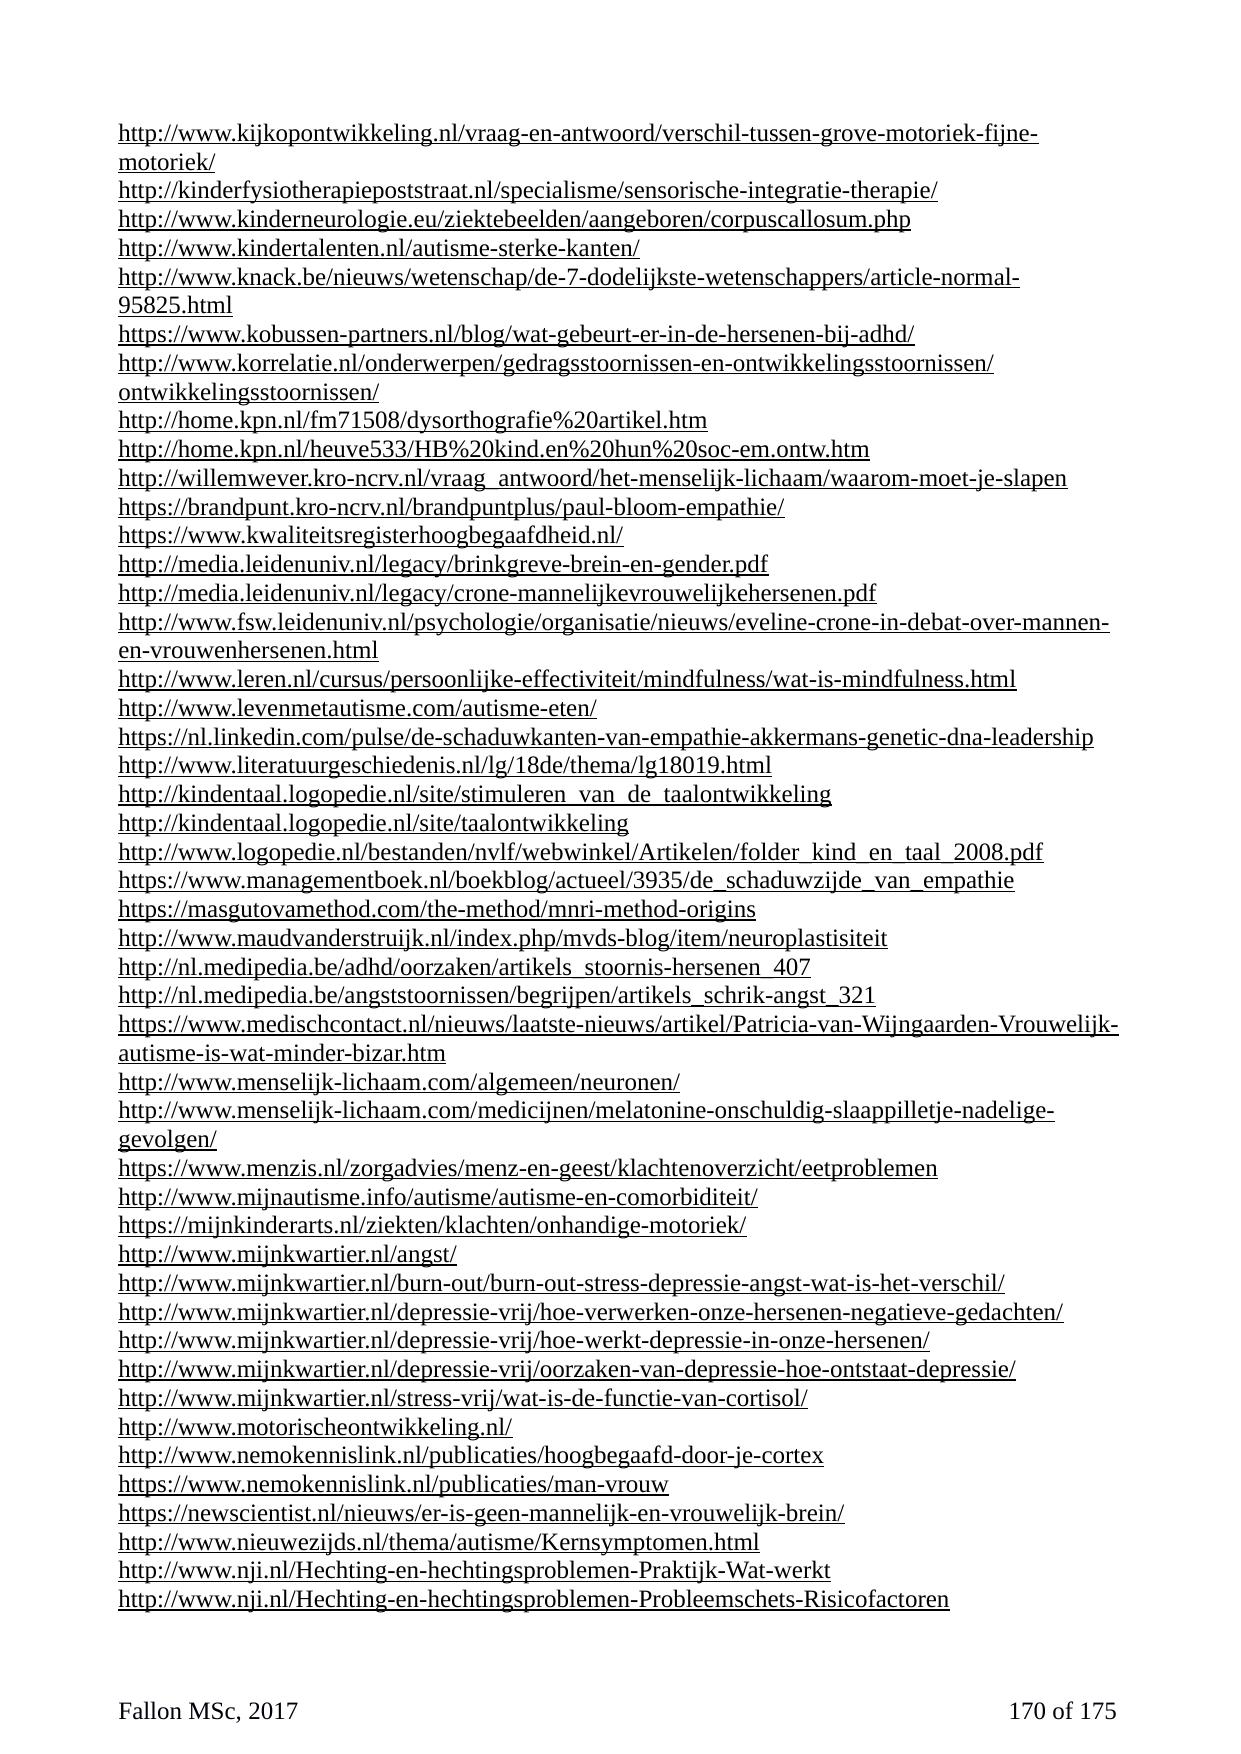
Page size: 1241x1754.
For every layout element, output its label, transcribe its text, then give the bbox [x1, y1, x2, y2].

text https://mijnkinderarts.nl/ziekten/klachten/onhandige-motoriek/ [118, 1211, 1122, 1239]
text https://newscientist.nl/nieuws/er-is-geen-mannelijk-en-vrouwelijk-brein/ [118, 1498, 1122, 1527]
text http://www.kijkopontwikkeling.nl/vraag-en-antwoord/verschil-tussen-grove-motoriek-fijne-motoriek/ [118, 118, 1122, 176]
text http://www.nemokennislink.nl/publicaties/hoogbegaafd-door-je-cortex [118, 1441, 1122, 1469]
text http://www.maudvanderstruijk.nl/index.php/mvds-blog/item/neuroplastisiteit [118, 923, 1122, 952]
text http://www.mijnkwartier.nl/depressie-vrij/hoe-werkt-depressie-in-onze-hersenen/ [118, 1326, 1122, 1354]
text http://www.mijnkwartier.nl/burn-out/burn-out-stress-depressie-angst-wat-is-het-verschil/ [118, 1268, 1122, 1297]
text http://www.mijnkwartier.nl/angst/ [118, 1239, 1122, 1268]
text https://www.menzis.nl/zorgadvies/menz-en-geest/klachtenoverzicht/eetproblemen [118, 1153, 1122, 1182]
text http://www.knack.be/nieuws/wetenschap/de-7-dodelijkste-wetenschappers/article-normal-95825.html [118, 262, 1122, 319]
text https://www.medischcontact.nl/nieuws/laatste-nieuws/artikel/Patricia-van-Wijngaarden-Vrouwelijk-autisme-is-wat-minder-bizar.htm [118, 1009, 1122, 1067]
text https://www.kobussen-partners.nl/blog/wat-gebeurt-er-in-de-hersenen-bij-adhd/ [118, 319, 1122, 348]
text http://media.leidenuniv.nl/legacy/crone-mannelijkevrouwelijkehersenen.pdf [118, 578, 1122, 607]
text https://nl.linkedin.com/pulse/de-schaduwkanten-van-empathie-akkermans-genetic-dna-leadership [118, 722, 1122, 751]
text http://nl.medipedia.be/angststoornissen/begrijpen/artikels_schrik-angst_321 [118, 981, 1122, 1009]
text http://www.kinderneurologie.eu/ziektebeelden/aangeboren/corpuscallosum.php [118, 204, 1122, 233]
text http://www.logopedie.nl/bestanden/nvlf/webwinkel/Artikelen/folder_kind_en_taal_2008.pdf [118, 837, 1122, 866]
text http://www.menselijk-lichaam.com/medicijnen/melatonine-onschuldig-slaappilletje-nadelige-gevolgen/ [118, 1096, 1122, 1153]
text http://www.mijnkwartier.nl/stress-vrij/wat-is-de-functie-van-cortisol/ [118, 1383, 1122, 1412]
text http://kindentaal.logopedie.nl/site/taalontwikkeling [118, 808, 1122, 837]
text https://www.managementboek.nl/boekblog/actueel/3935/de_schaduwzijde_van_empathie [118, 866, 1122, 894]
text http://www.leren.nl/cursus/persoonlijke-effectiviteit/mindfulness/wat-is-mindfulness.html [118, 664, 1122, 693]
text https://masgutovamethod.com/the-method/mnri-method-origins [118, 894, 1122, 923]
text https://www.nemokennislink.nl/publicaties/man-vrouw [118, 1469, 1122, 1498]
text https://www.kwaliteitsregisterhoogbegaafdheid.nl/ [118, 521, 1122, 549]
text http://www.mijnautisme.info/autisme/autisme-en-comorbiditeit/ [118, 1182, 1122, 1211]
text http://www.nji.nl/Hechting-en-hechtingsproblemen-Praktijk-Wat-werkt [118, 1556, 1122, 1584]
text http://www.mijnkwartier.nl/depressie-vrij/oorzaken-van-depressie-hoe-ontstaat-depressie/ [118, 1354, 1122, 1383]
text http://www.menselijk-lichaam.com/algemeen/neuronen/ [118, 1067, 1122, 1096]
text http://home.kpn.nl/fm71508/dysorthografie%20artikel.htm [118, 406, 1122, 434]
text http://www.literatuurgeschiedenis.nl/lg/18de/thema/lg18019.html [118, 751, 1122, 779]
text http://www.motorischeontwikkeling.nl/ [118, 1412, 1122, 1441]
text http://www.kindertalenten.nl/autisme-sterke-kanten/ [118, 233, 1122, 262]
text http://www.nji.nl/Hechting-en-hechtingsproblemen-Probleemschets-Risicofactoren [118, 1584, 1122, 1613]
text http://www.korrelatie.nl/onderwerpen/gedragsstoornissen-en-ontwikkelingsstoornissen/ontwikkelingsstoornissen/ [118, 348, 1122, 406]
text http://kindentaal.logopedie.nl/site/stimuleren_van_de_taalontwikkeling [118, 779, 1122, 808]
text http://willemwever.kro-ncrv.nl/vraag_antwoord/het-menselijk-lichaam/waarom-moet-je-slapen [118, 463, 1122, 492]
text http://media.leidenuniv.nl/legacy/brinkgreve-brein-en-gender.pdf [118, 549, 1122, 578]
text http://www.levenmetautisme.com/autisme-eten/ [118, 693, 1122, 722]
text http://www.mijnkwartier.nl/depressie-vrij/hoe-verwerken-onze-hersenen-negatieve-gedachten/ [118, 1297, 1122, 1326]
text http://home.kpn.nl/heuve533/HB%20kind.en%20hun%20soc-em.ontw.htm [118, 434, 1122, 463]
text http://nl.medipedia.be/adhd/oorzaken/artikels_stoornis-hersenen_407 [118, 952, 1122, 981]
text http://www.fsw.leidenuniv.nl/psychologie/organisatie/nieuws/eveline-crone-in-debat-over-mannen-en-vrouwenhersenen.html [118, 607, 1122, 664]
text https://brandpunt.kro-ncrv.nl/brandpuntplus/paul-bloom-empathie/ [118, 492, 1122, 521]
text http://kinderfysiotherapiepoststraat.nl/specialisme/sensorische-integratie-therapie/ [118, 176, 1122, 204]
text http://www.nieuwezijds.nl/thema/autisme/Kernsymptomen.html [118, 1527, 1122, 1556]
